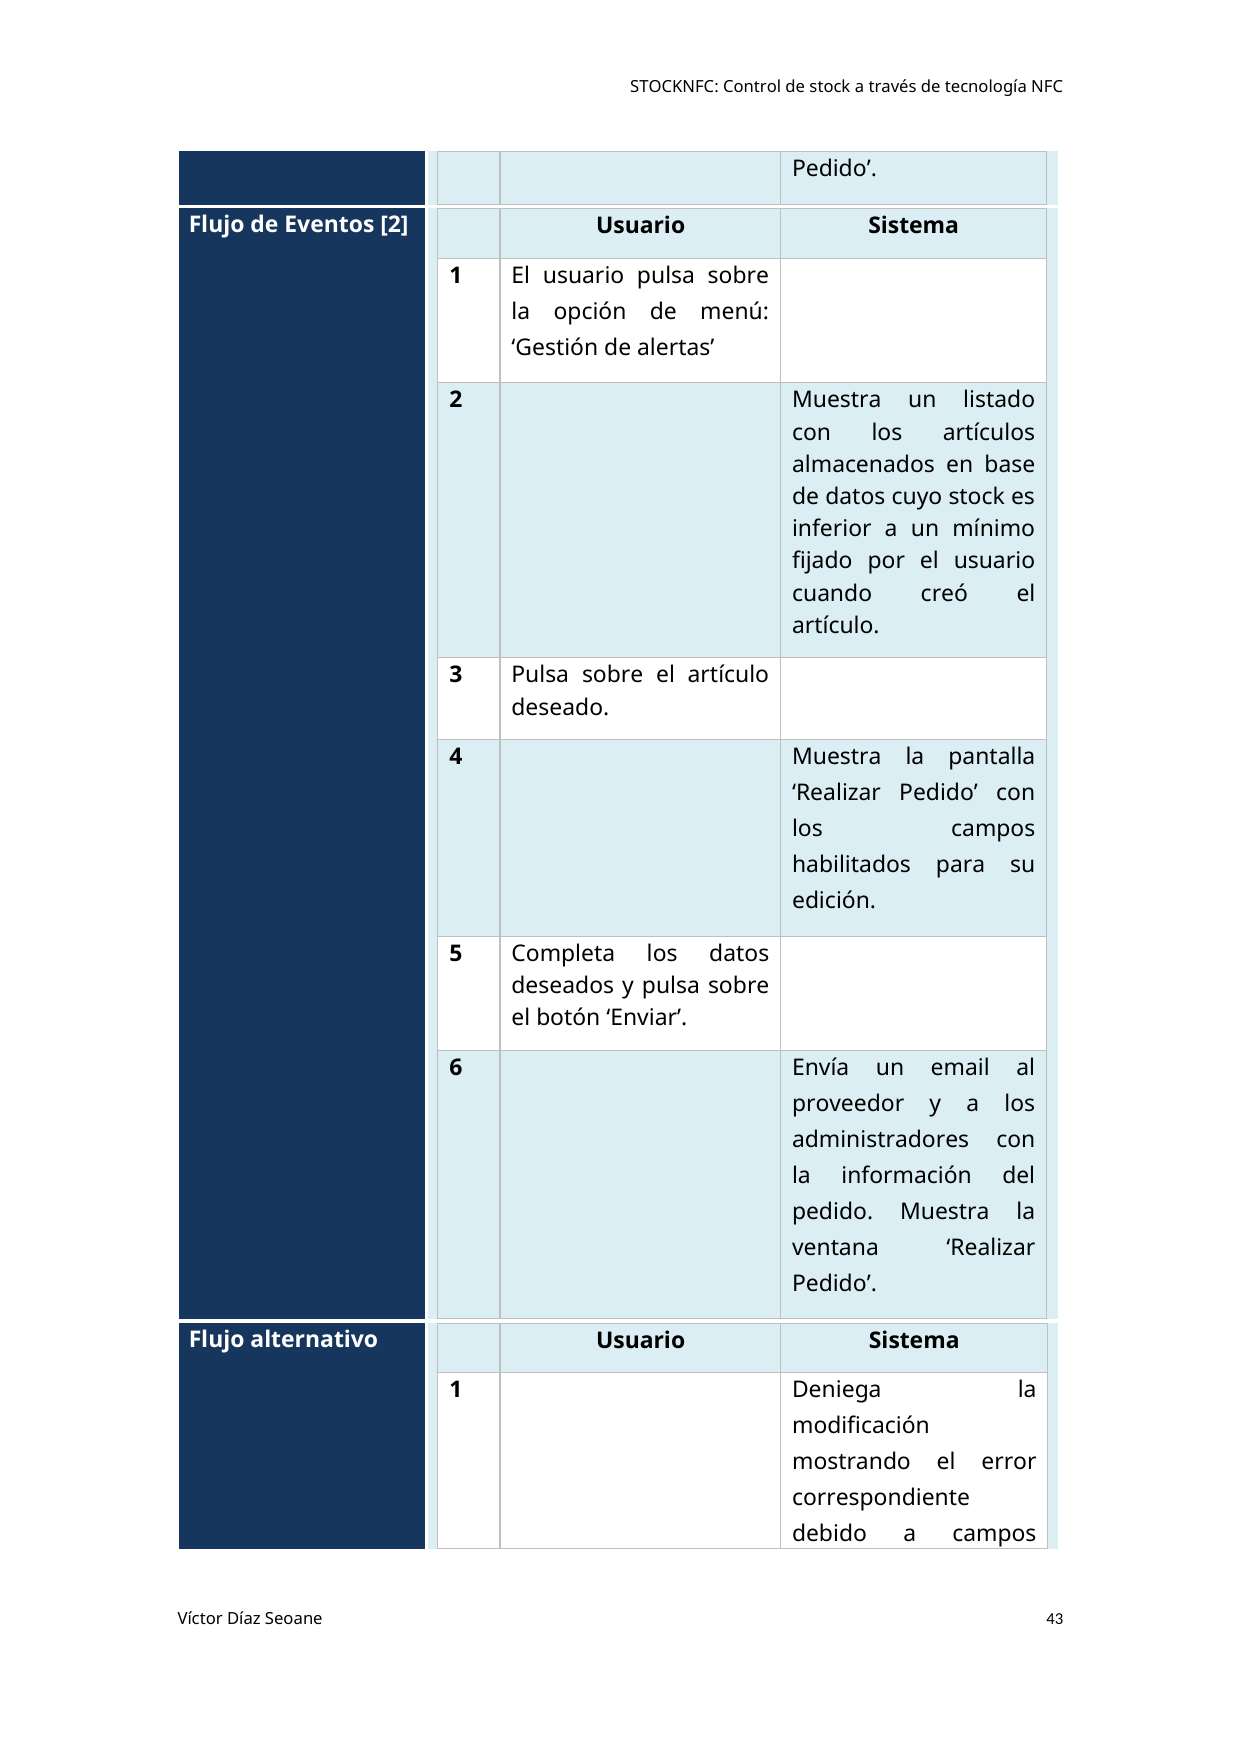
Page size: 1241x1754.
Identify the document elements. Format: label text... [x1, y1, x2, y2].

table_header Usuario [501, 1324, 780, 1372]
table_cell 2 [438, 383, 499, 657]
table_cell 5 [438, 937, 499, 1050]
table_header Usuario [501, 209, 780, 258]
table_cell 6 [438, 1051, 499, 1318]
table_cell [428, 151, 437, 205]
table_cell [438, 152, 499, 204]
table_cell 1 [438, 259, 499, 382]
table_cell Completa los datos deseados y pulsa sobre el botón ‘Enviar’. [501, 937, 780, 1050]
table_cell [781, 658, 1046, 739]
table_cell Deniega la modificación mostrando el error correspondiente debido a campos [781, 1373, 1047, 1548]
table_cell 3 [438, 658, 499, 739]
table_cell Flujo de Eventos [2] [179, 208, 425, 1319]
table_cell [1047, 208, 1058, 1319]
table_cell El usuario pulsa sobre la opción de menú: ‘Gestión de alertas’ [501, 259, 780, 382]
table_cell [1047, 151, 1058, 205]
table_cell Muestra la pantalla ‘Realizar Pedido’ con los campos habilitados para su edición. [781, 740, 1046, 936]
table_cell [501, 1051, 780, 1318]
table_cell [179, 151, 425, 205]
table_cell [1048, 1323, 1058, 1549]
table_cell [781, 937, 1046, 1050]
table_cell [501, 152, 780, 204]
table_cell [428, 208, 437, 1319]
table_cell Flujo alternativo [179, 1323, 425, 1549]
table_cell [781, 259, 1046, 382]
table_cell Muestra un listado con los artículos almacenados en base de datos cuyo stock es inferior a un mínimo fijado por el usuario cuando creó el artículo. [781, 383, 1046, 657]
table_header [438, 209, 499, 258]
table_cell [501, 383, 780, 657]
table_cell Pedido’. [781, 152, 1046, 204]
table_cell [501, 1373, 780, 1548]
table_header Sistema [781, 1324, 1047, 1372]
table_header [438, 1324, 499, 1372]
table_cell Envía un email al proveedor y a los administradores con la información del pedido. Muestra la ventana ‘Realizar Pedido’. [781, 1051, 1046, 1318]
table_cell [501, 740, 780, 936]
table_cell 1 [438, 1373, 499, 1548]
table_header Sistema [781, 209, 1046, 258]
table_cell Pulsa sobre el artículo deseado. [501, 658, 780, 739]
table_cell [428, 1323, 437, 1549]
table_cell 4 [438, 740, 499, 936]
